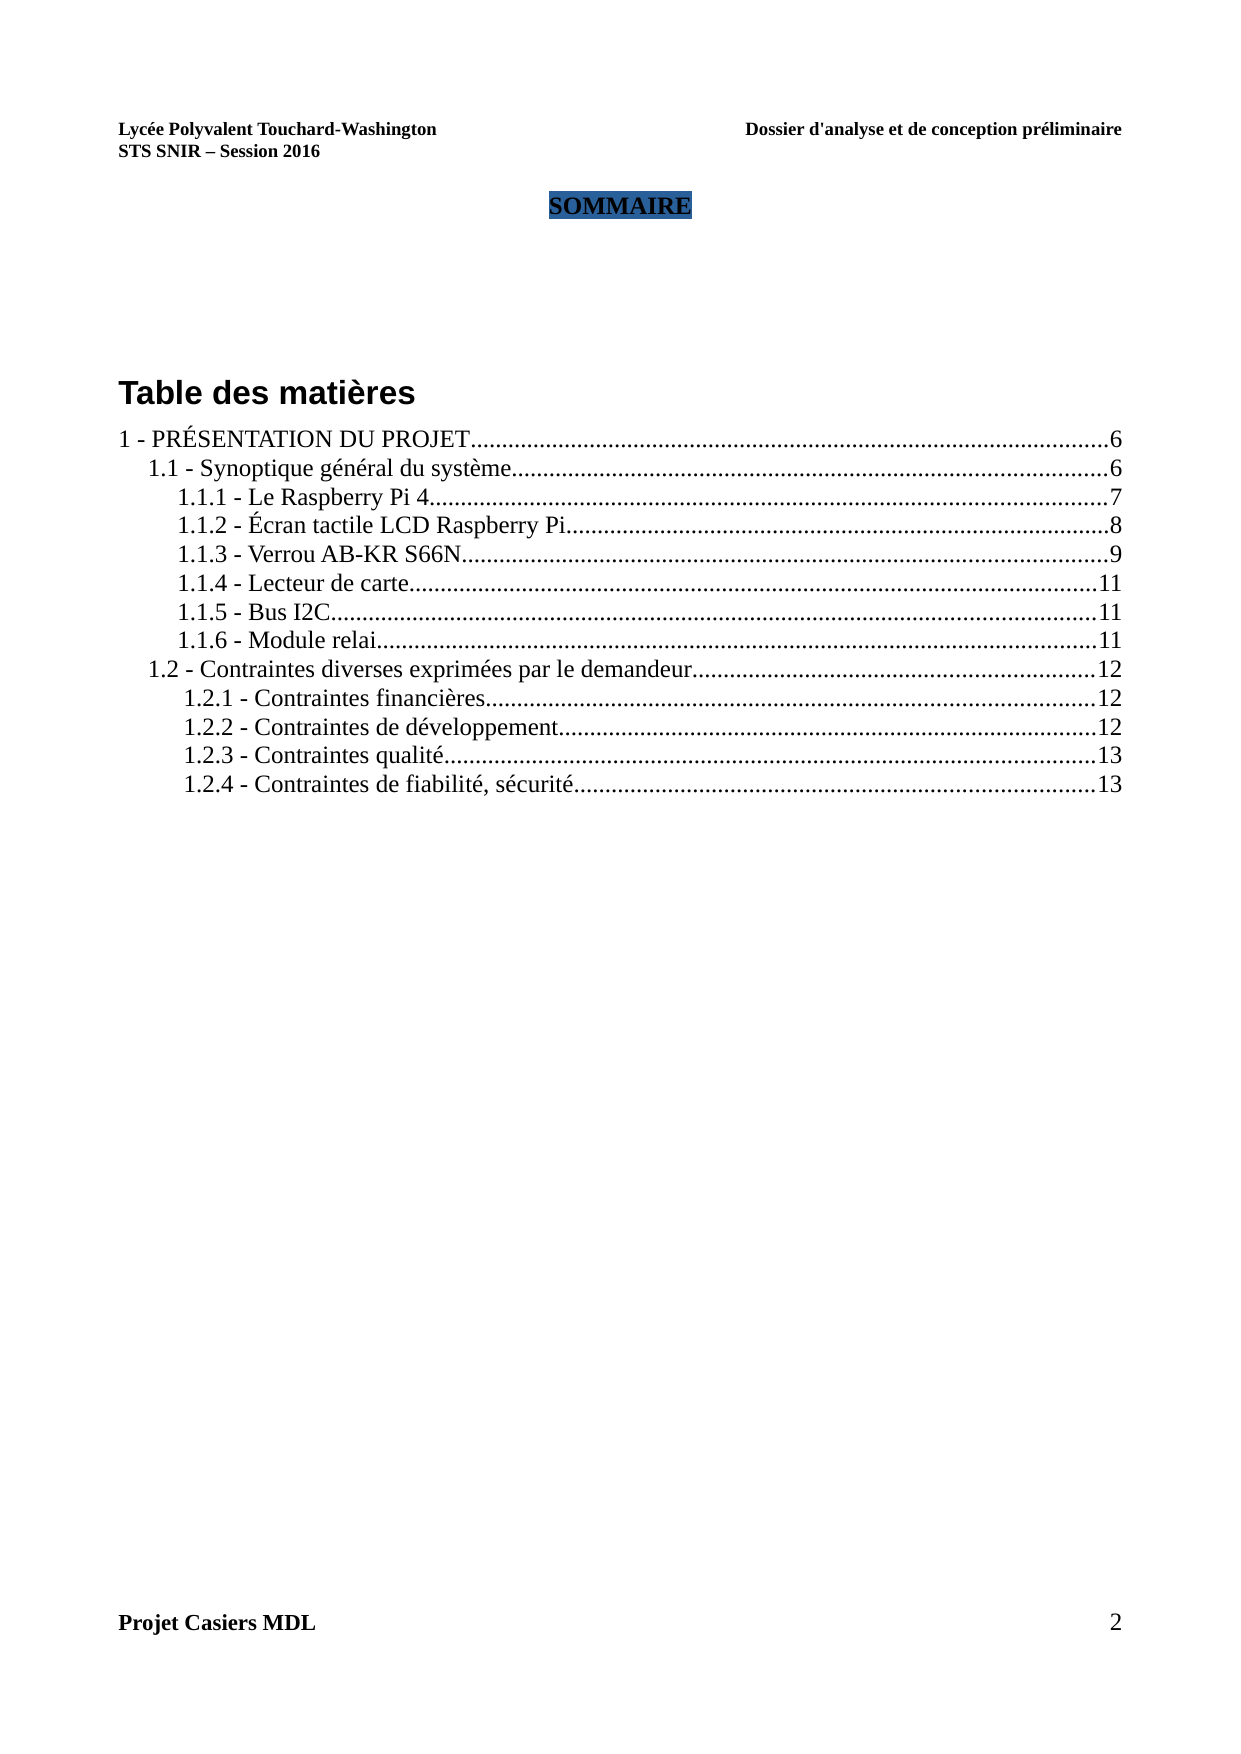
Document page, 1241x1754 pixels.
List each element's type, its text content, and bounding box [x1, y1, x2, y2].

text 1 - PRÉSENTATION DU PROJET 6 [118, 424, 1122, 453]
text 1.1.4 - Lecteur de carte 11 [177, 568, 1122, 597]
text 1.1.3 - Verrou AB-KR S66N 9 [177, 539, 1122, 568]
text 1.2.1 - Contraintes financières 12 [177, 683, 1122, 712]
text 1.2.3 - Contraintes qualité 13 [177, 741, 1122, 769]
subtitle Table des matières [118, 373, 1122, 412]
text 1.2 - Contraintes diverses exprimées par le demandeur 12 [148, 654, 1122, 683]
text SOMMAIRE [118, 191, 1122, 219]
text 1.1.1 - Le Raspberry Pi 4 7 [177, 482, 1122, 511]
text 1.1.5 - Bus I2C 11 [177, 597, 1122, 626]
text 1.2.4 - Contraintes de fiabilité, sécurité 13 [177, 769, 1122, 798]
text 1.1 - Synoptique général du système 6 [148, 453, 1122, 482]
text 1.1.6 - Module relai 11 [177, 626, 1122, 654]
text 1.2.2 - Contraintes de développement 12 [177, 712, 1122, 741]
text 1.1.2 - Écran tactile LCD Raspberry Pi 8 [177, 511, 1122, 539]
